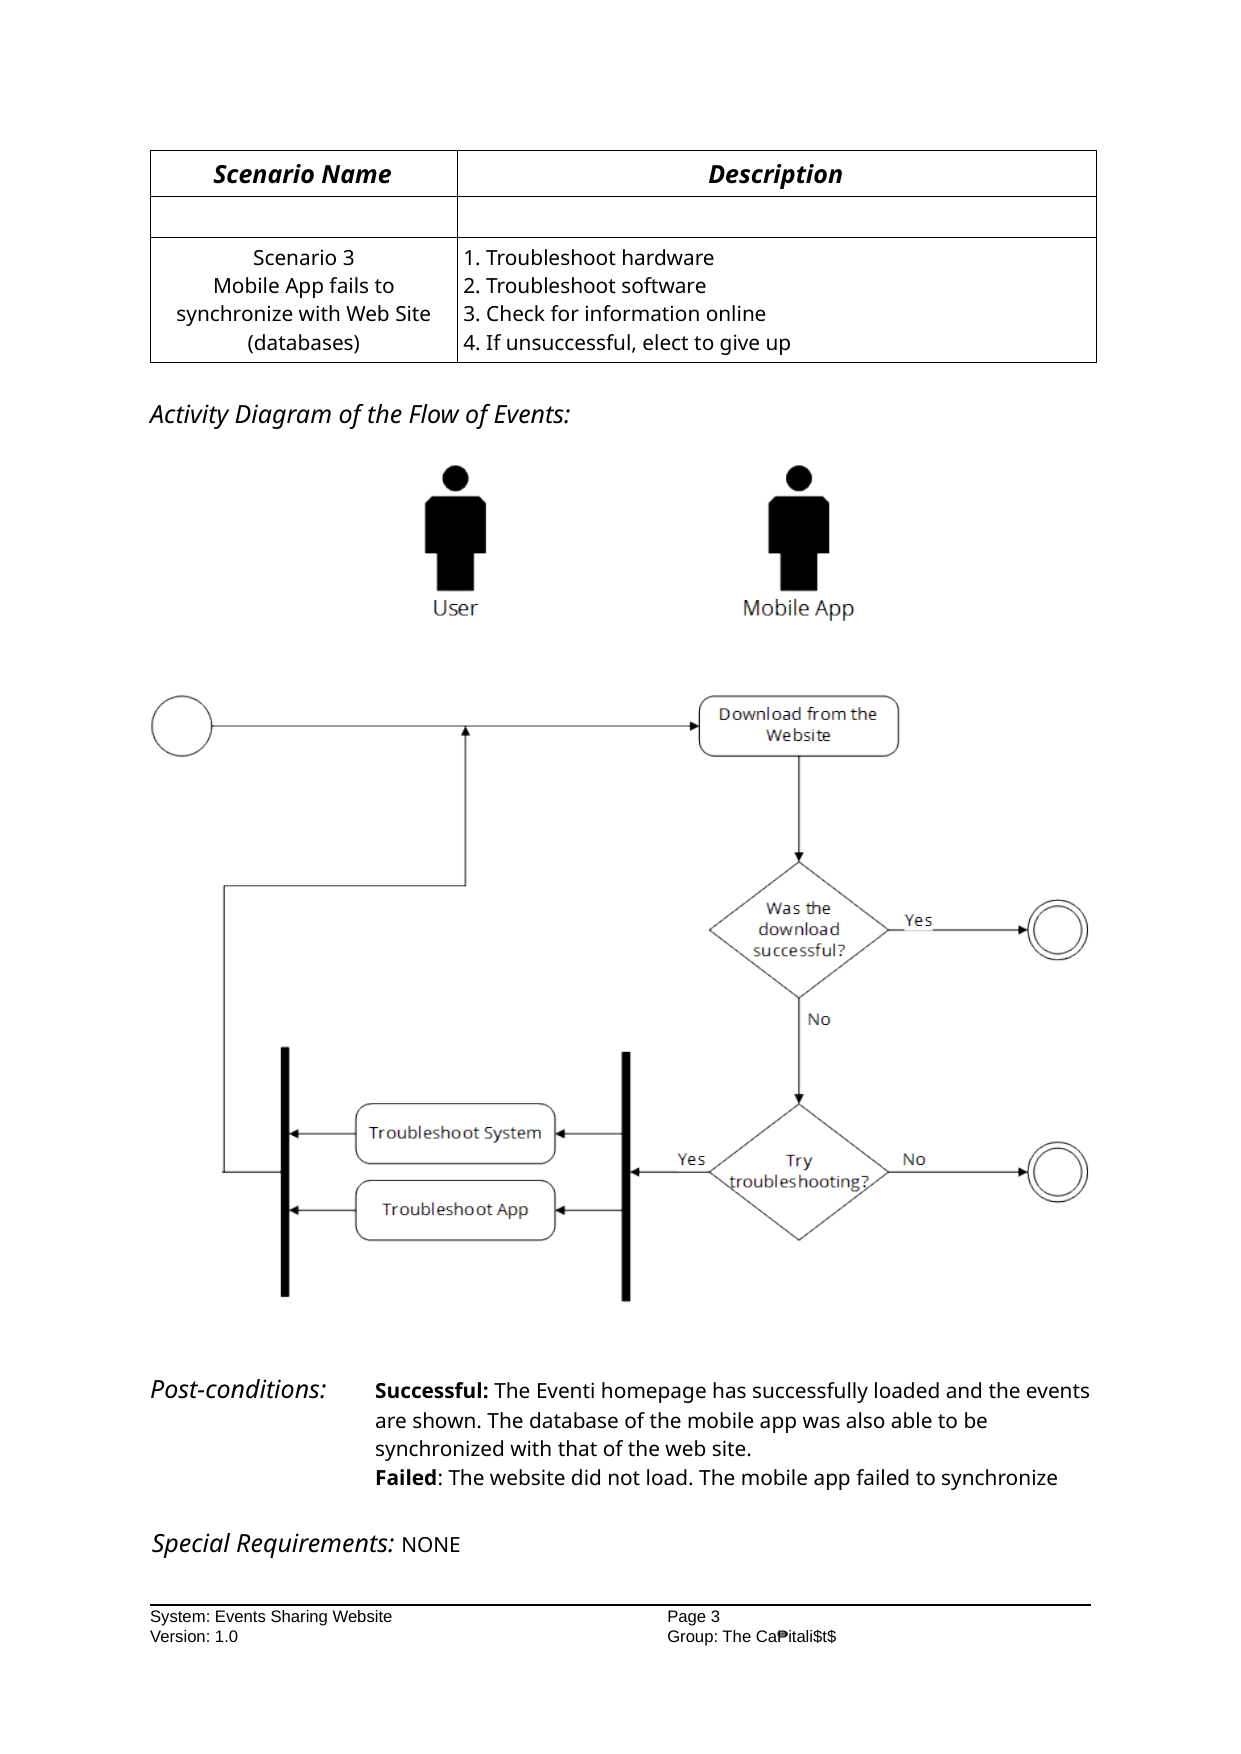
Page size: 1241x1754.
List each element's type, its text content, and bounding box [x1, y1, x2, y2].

table_cell [458, 197, 1096, 236]
text Activity Diagram of the Flow of Events: [150, 397, 1091, 431]
table_header Description [458, 151, 1096, 196]
table_header Scenario Name [151, 151, 457, 196]
table_cell Scenario 3 Mobile App fails to synchronize with Web Site (databases) [151, 238, 457, 362]
text Post-conditions: Successful: The Eventi homepage has successfully loaded and the events are shown. The database of the mobile app was also able to be synchronized with that of the web site. Failed: The website did not load. The mobile app failed to synchronize [150, 1372, 1091, 1491]
table_cell 1. Troubleshoot hardware 2. Troubleshoot software 3. Check for information online 4. If unsuccessful, elect to give up [458, 238, 1096, 362]
text Special Requirements: NONE [152, 1525, 1091, 1559]
table_cell [151, 197, 457, 236]
